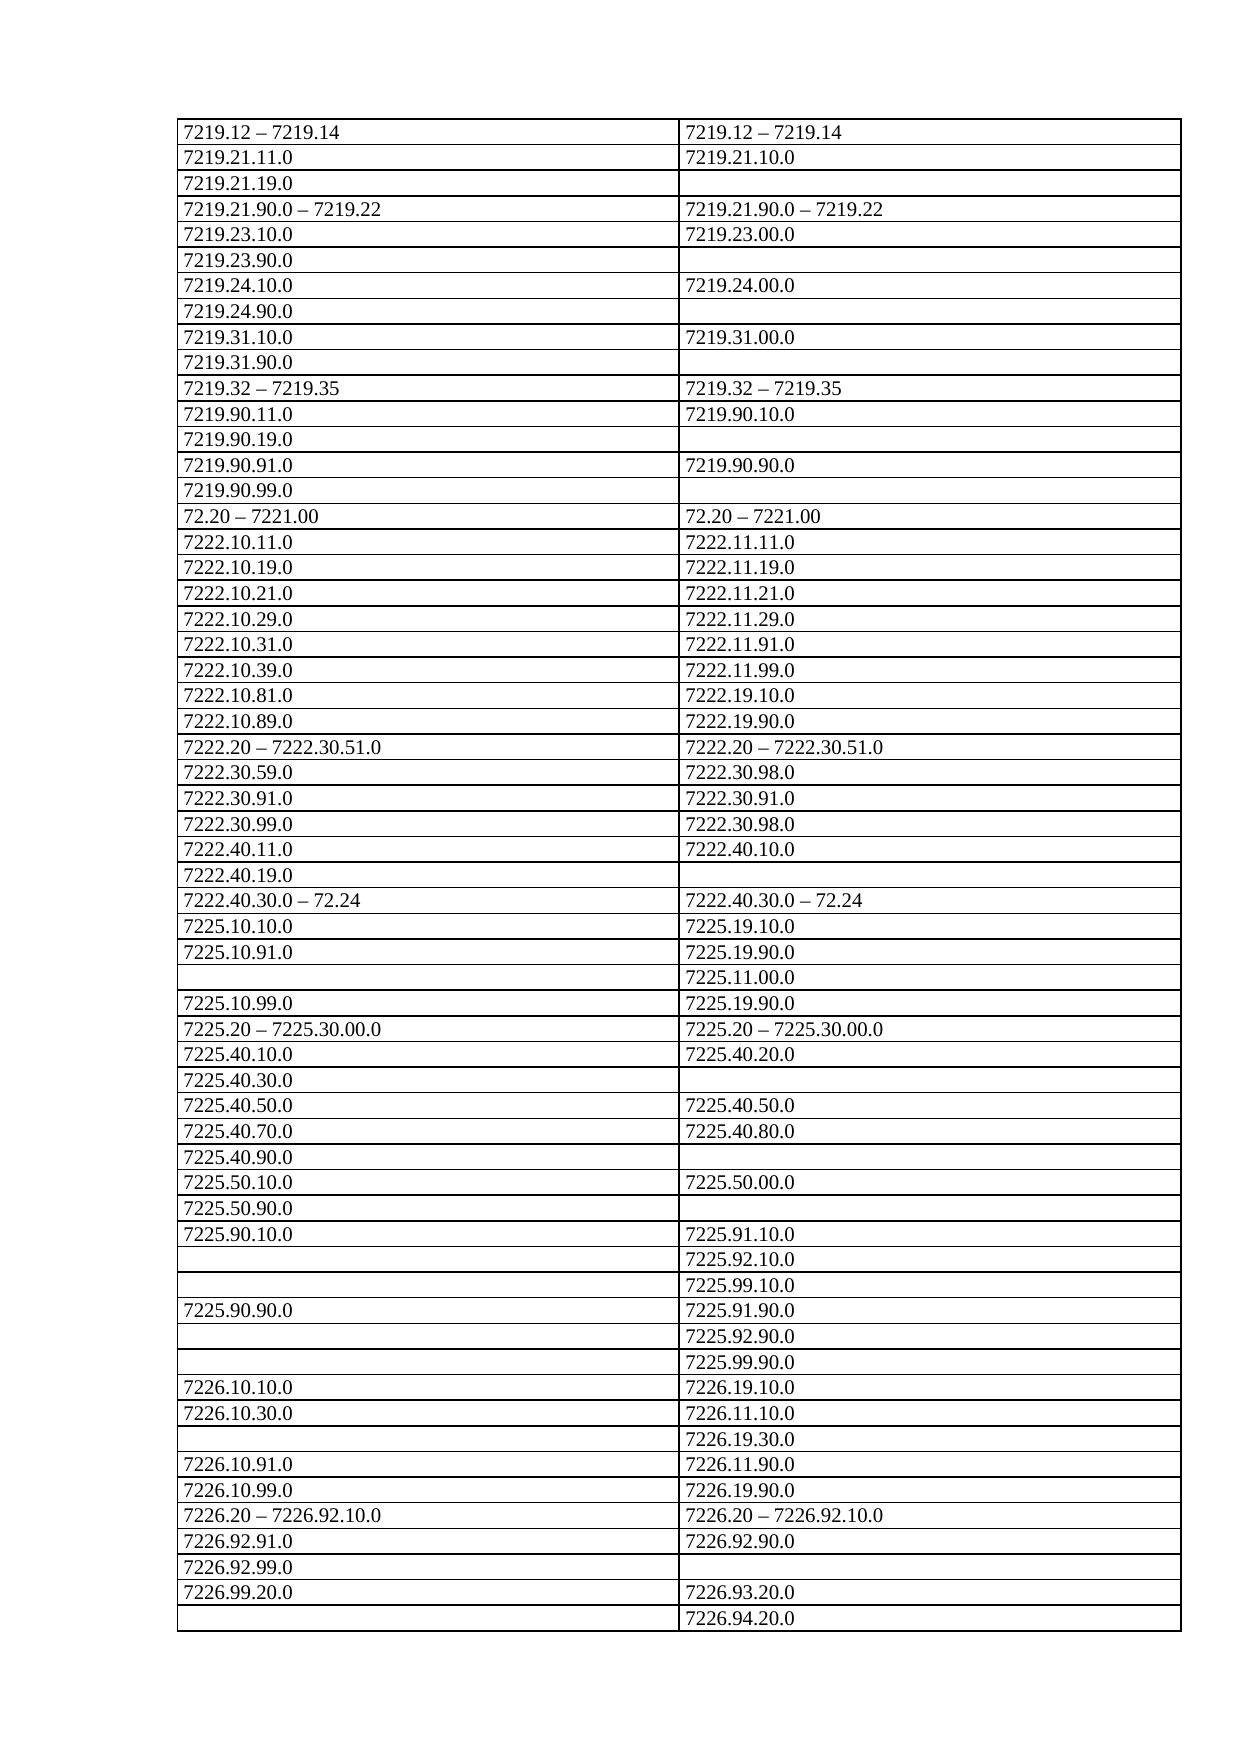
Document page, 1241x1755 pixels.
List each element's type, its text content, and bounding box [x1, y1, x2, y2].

table_cell 7222.11.11.0 [680, 530, 1180, 554]
table_cell 7225.40.10.0 [178, 1042, 678, 1066]
table_cell 7222.10.89.0 [178, 709, 678, 733]
table_cell 7226.99.20.0 [178, 1580, 678, 1604]
table_cell [680, 1145, 1180, 1169]
table_cell 7225.92.10.0 [680, 1247, 1180, 1271]
table_cell 7219.31.90.0 [178, 350, 678, 374]
table_cell 7222.30.98.0 [680, 760, 1180, 784]
table_cell 7225.10.91.0 [178, 940, 678, 964]
table_cell 7225.11.00.0 [680, 965, 1180, 989]
table_cell 7219.90.91.0 [178, 453, 678, 477]
table_cell 7222.10.11.0 [178, 530, 678, 554]
table_cell 7226.93.20.0 [680, 1580, 1180, 1604]
table_cell 7222.10.81.0 [178, 683, 678, 707]
table_cell 7226.19.90.0 [680, 1478, 1180, 1502]
table_cell 7226.20 – 7226.92.10.0 [680, 1503, 1180, 1527]
table_cell 7225.91.90.0 [680, 1298, 1180, 1322]
table_cell 7219.21.10.0 [680, 145, 1180, 169]
table_cell [680, 299, 1180, 323]
table_cell [680, 1555, 1180, 1579]
table_cell 7219.23.10.0 [178, 222, 678, 246]
table_cell 7225.10.99.0 [178, 991, 678, 1015]
table_cell 7222.40.10.0 [680, 837, 1180, 861]
table_cell 7222.30.91.0 [178, 786, 678, 810]
table_cell 7219.24.90.0 [178, 299, 678, 323]
table_cell [680, 171, 1180, 195]
table_cell 7225.10.10.0 [178, 914, 678, 938]
table_cell 7222.11.99.0 [680, 658, 1180, 682]
table_cell 7222.10.39.0 [178, 658, 678, 682]
table_cell 7225.99.90.0 [680, 1350, 1180, 1374]
table_cell 7225.50.10.0 [178, 1170, 678, 1194]
table_cell 7226.10.91.0 [178, 1452, 678, 1476]
table_cell 7222.20 – 7222.30.51.0 [178, 735, 678, 759]
table_cell 7225.40.80.0 [680, 1119, 1180, 1143]
table_cell 7225.40.30.0 [178, 1068, 678, 1092]
table_cell 7222.30.98.0 [680, 812, 1180, 836]
table_cell 7219.23.00.0 [680, 222, 1180, 246]
table_cell [680, 427, 1180, 451]
table_cell 7219.12 – 7219.14 [178, 120, 678, 144]
table_cell 7219.21.90.0 – 7219.22 [178, 197, 678, 221]
table_cell 7225.92.90.0 [680, 1324, 1180, 1348]
table_cell 72.20 – 7221.00 [178, 504, 678, 528]
table_cell 7222.40.30.0 – 72.24 [178, 888, 678, 912]
table_cell [680, 248, 1180, 272]
table_cell 7222.10.31.0 [178, 632, 678, 656]
table_cell 7226.10.10.0 [178, 1375, 678, 1399]
table_cell 7219.32 – 7219.35 [680, 376, 1180, 400]
table_cell 7219.21.19.0 [178, 171, 678, 195]
table_cell 7219.31.10.0 [178, 325, 678, 349]
table_cell 7222.30.59.0 [178, 760, 678, 784]
table_cell 7219.23.90.0 [178, 248, 678, 272]
table_cell [680, 1196, 1180, 1220]
table_cell 7226.10.30.0 [178, 1401, 678, 1425]
table_cell 7222.30.91.0 [680, 786, 1180, 810]
table_cell 7219.24.00.0 [680, 273, 1180, 297]
table_cell 7219.90.10.0 [680, 402, 1180, 426]
table_cell 7222.40.30.0 – 72.24 [680, 888, 1180, 912]
table_cell 7225.91.10.0 [680, 1222, 1180, 1246]
table_cell 7226.11.10.0 [680, 1401, 1180, 1425]
table_cell 7222.11.19.0 [680, 555, 1180, 579]
table_cell 7226.92.90.0 [680, 1529, 1180, 1553]
table_cell 7225.90.10.0 [178, 1222, 678, 1246]
table_cell 7225.50.00.0 [680, 1170, 1180, 1194]
table_cell 7226.19.10.0 [680, 1375, 1180, 1399]
table_cell 7226.11.90.0 [680, 1452, 1180, 1476]
table_cell 7219.90.19.0 [178, 427, 678, 451]
table_cell 7222.10.21.0 [178, 581, 678, 605]
table_cell 7219.90.11.0 [178, 402, 678, 426]
table_cell 7225.90.90.0 [178, 1298, 678, 1322]
table_cell 7222.10.19.0 [178, 555, 678, 579]
table_cell 7222.11.91.0 [680, 632, 1180, 656]
table_cell 7225.19.90.0 [680, 940, 1180, 964]
table_cell 7225.20 – 7225.30.00.0 [680, 1017, 1180, 1041]
table_cell 7222.11.21.0 [680, 581, 1180, 605]
table_cell 7219.24.10.0 [178, 273, 678, 297]
table_cell 7225.40.50.0 [178, 1093, 678, 1117]
table_cell 7226.92.99.0 [178, 1555, 678, 1579]
table_cell 7225.40.20.0 [680, 1042, 1180, 1066]
table_cell 7225.19.90.0 [680, 991, 1180, 1015]
table_cell 7219.90.99.0 [178, 478, 678, 502]
table_cell 7222.40.19.0 [178, 863, 678, 887]
table_cell 7226.92.91.0 [178, 1529, 678, 1553]
table_cell 7225.40.70.0 [178, 1119, 678, 1143]
table_cell 7226.10.99.0 [178, 1478, 678, 1502]
table_cell 7219.21.90.0 – 7219.22 [680, 197, 1180, 221]
table_cell 7222.19.10.0 [680, 683, 1180, 707]
table_cell [178, 1606, 678, 1630]
table_cell 7225.19.10.0 [680, 914, 1180, 938]
table_cell 7222.11.29.0 [680, 607, 1180, 631]
table_cell 7219.90.90.0 [680, 453, 1180, 477]
table_cell 7226.20 – 7226.92.10.0 [178, 1503, 678, 1527]
table_cell [680, 1068, 1180, 1092]
table_cell 7226.94.20.0 [680, 1606, 1180, 1630]
table_cell [178, 965, 678, 989]
table_cell 7225.50.90.0 [178, 1196, 678, 1220]
table_cell 7225.40.50.0 [680, 1093, 1180, 1117]
table_cell 7222.30.99.0 [178, 812, 678, 836]
table_cell [178, 1427, 678, 1451]
table_cell 7226.19.30.0 [680, 1427, 1180, 1451]
table_cell [680, 478, 1180, 502]
table_cell 7225.20 – 7225.30.00.0 [178, 1017, 678, 1041]
table_cell 7222.40.11.0 [178, 837, 678, 861]
table_cell 7222.20 – 7222.30.51.0 [680, 735, 1180, 759]
table_cell 7219.32 – 7219.35 [178, 376, 678, 400]
table_cell [178, 1247, 678, 1271]
table_cell 7225.99.10.0 [680, 1273, 1180, 1297]
table_cell 7219.12 – 7219.14 [680, 120, 1180, 144]
table_cell 72.20 – 7221.00 [680, 504, 1180, 528]
table_cell [680, 863, 1180, 887]
table_cell 7222.10.29.0 [178, 607, 678, 631]
table_cell 7222.19.90.0 [680, 709, 1180, 733]
table_cell 7219.21.11.0 [178, 145, 678, 169]
table_cell [178, 1273, 678, 1297]
table_cell 7219.31.00.0 [680, 325, 1180, 349]
table_cell 7225.40.90.0 [178, 1145, 678, 1169]
table_cell [680, 350, 1180, 374]
table_cell [178, 1324, 678, 1348]
table_cell [178, 1350, 678, 1374]
